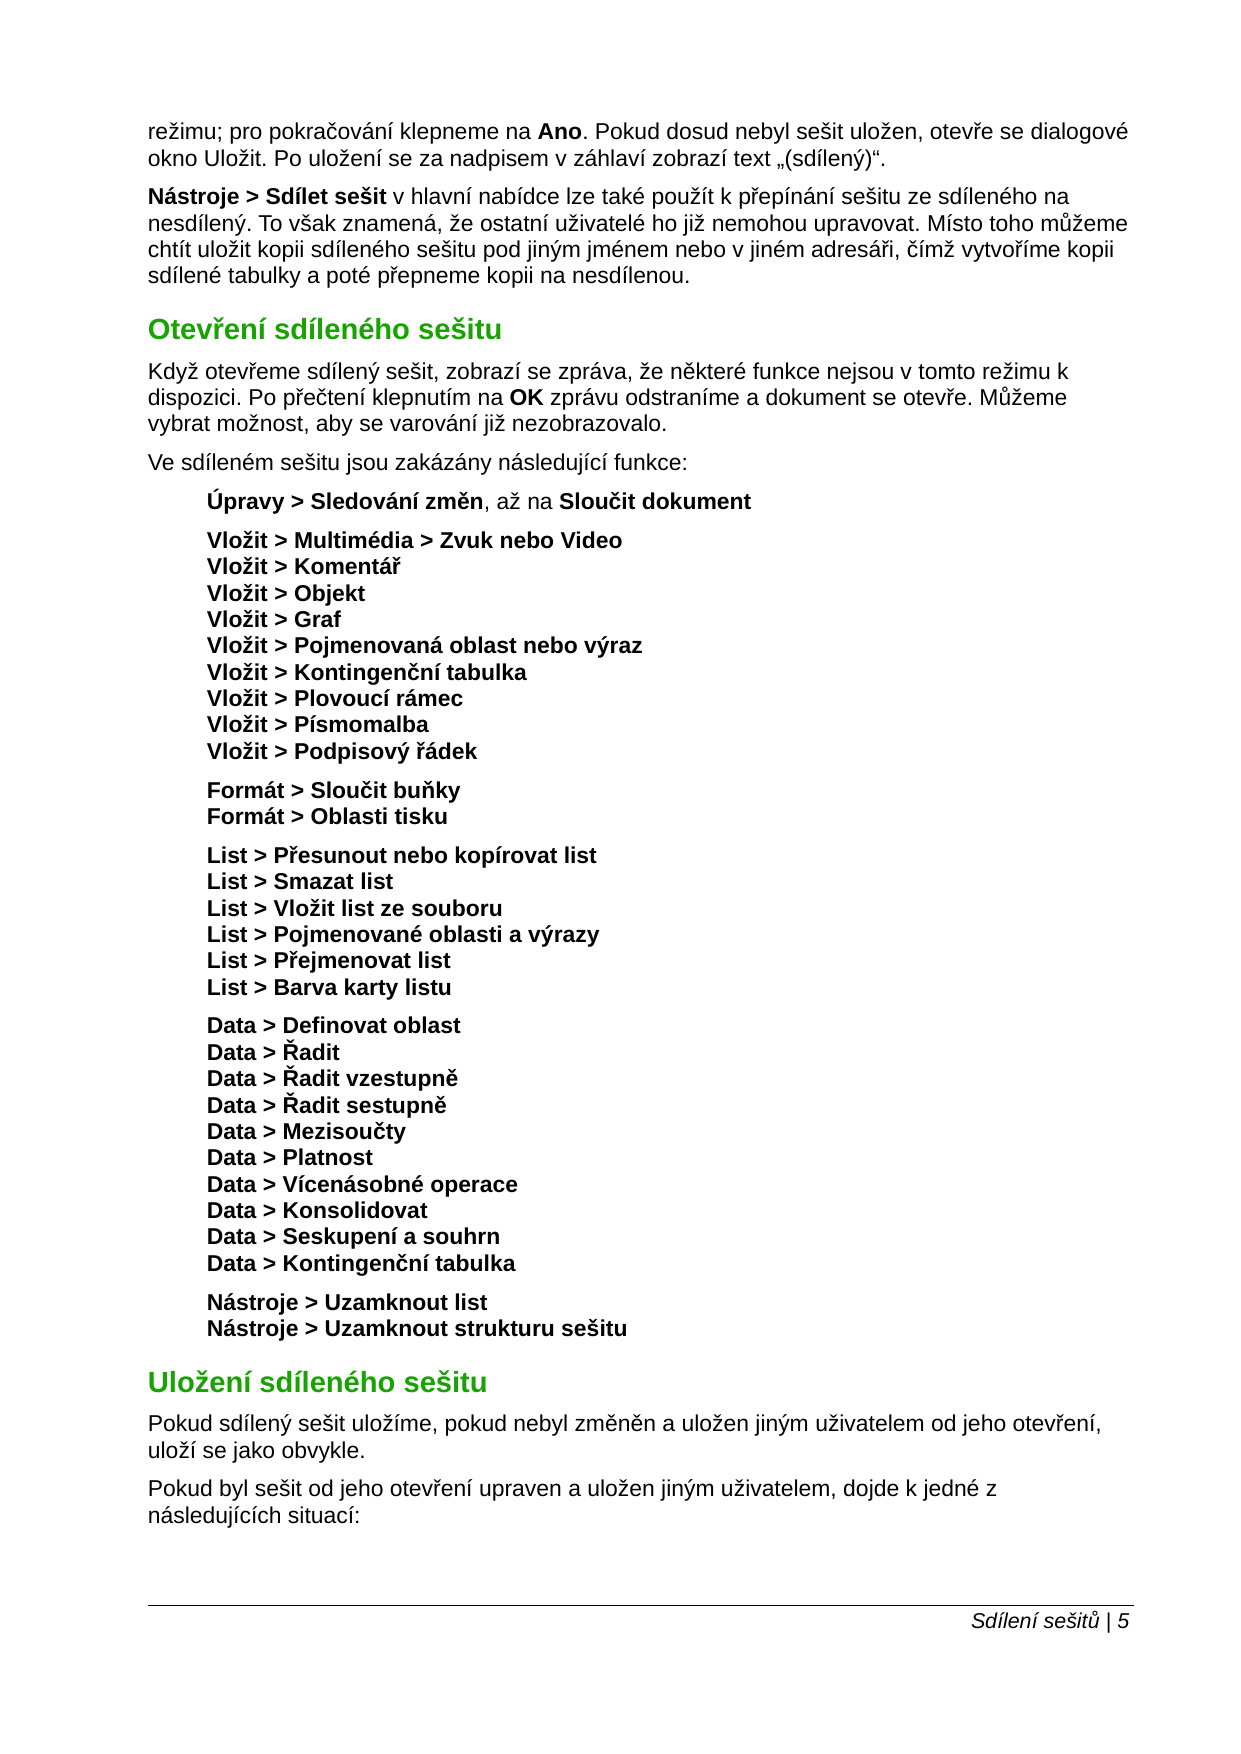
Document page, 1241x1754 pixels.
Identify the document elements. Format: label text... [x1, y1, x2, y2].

text Nástroje > Uzamknout list Nástroje > Uzamknout strukturu sešitu [207, 1288, 1134, 1341]
text Data > Definovat oblast Data > Řadit Data > Řadit vzestupně Data > Řadit sestupně Data > Mezisoučty Data > Platnost Data > Vícenásobné operace Data > Konsolidovat Data > Seskupení a souhrn Data > Kontingenční tabulka [207, 1012, 1134, 1276]
text Pokud byl sešit od jeho otevření upraven a uložen jiným uživatelem, dojde k jedné z následujících situací: [148, 1475, 1134, 1528]
text Když otevřeme sdílený sešit, zobrazí se zpráva, že některé funkce nejsou v tomto režimu k dispozici. Po přečtení klepnutím na OK zprávu odstraníme a dokument se otevře. Můžeme vybrat možnost, aby se varování již nezobrazovalo. [148, 358, 1134, 437]
text Pokud sdílený sešit uložíme, pokud nebyl změněn a uložen jiným uživatelem od jeho otevření, uloží se jako obvykle. [148, 1410, 1134, 1463]
text Nástroje > Sdílet sešit v hlavní nabídce lze také použít k přepínání sešitu ze sdíleného na nesdílený. To však znamená, že ostatní uživatelé ho již nemohou upravovat. Místo toho můžeme chtít uložit kopii sdíleného sešitu pod jiným jménem nebo v jiném adresáři, čímž vytvoříme kopii sdílené tabulky a poté přepneme kopii na nesdílenou. [148, 183, 1134, 289]
subtitle Uložení sdíleného sešitu [148, 1365, 1134, 1398]
text Ve sdíleném sešitu jsou zakázány následující funkce: [148, 449, 1134, 476]
subtitle Otevření sdíleného sešitu [148, 312, 1134, 346]
text Úpravy > Sledování změn, až na Sloučit dokument [207, 488, 1134, 514]
text List > Přesunout nebo kopírovat list List > Smazat list List > Vložit list ze souboru List > Pojmenované oblasti a výrazy List > Přejmenovat list List > Barva karty listu [207, 842, 1134, 1000]
text režimu; pro pokračování klepneme na Ano. Pokud dosud nebyl sešit uložen, otevře se dialogové okno Uložit. Po uložení se za nadpisem v záhlaví zobrazí text „(sdílený)“. [148, 118, 1134, 171]
text Vložit > Multimédia > Zvuk nebo Video Vložit > Komentář Vložit > Objekt Vložit > Graf Vložit > Pojmenovaná oblast nebo výraz Vložit > Kontingenční tabulka Vložit > Plovoucí rámec Vložit > Písmomalba Vložit > Podpisový řádek [207, 527, 1134, 764]
text Formát > Sloučit buňky Formát > Oblasti tisku [207, 777, 1134, 829]
